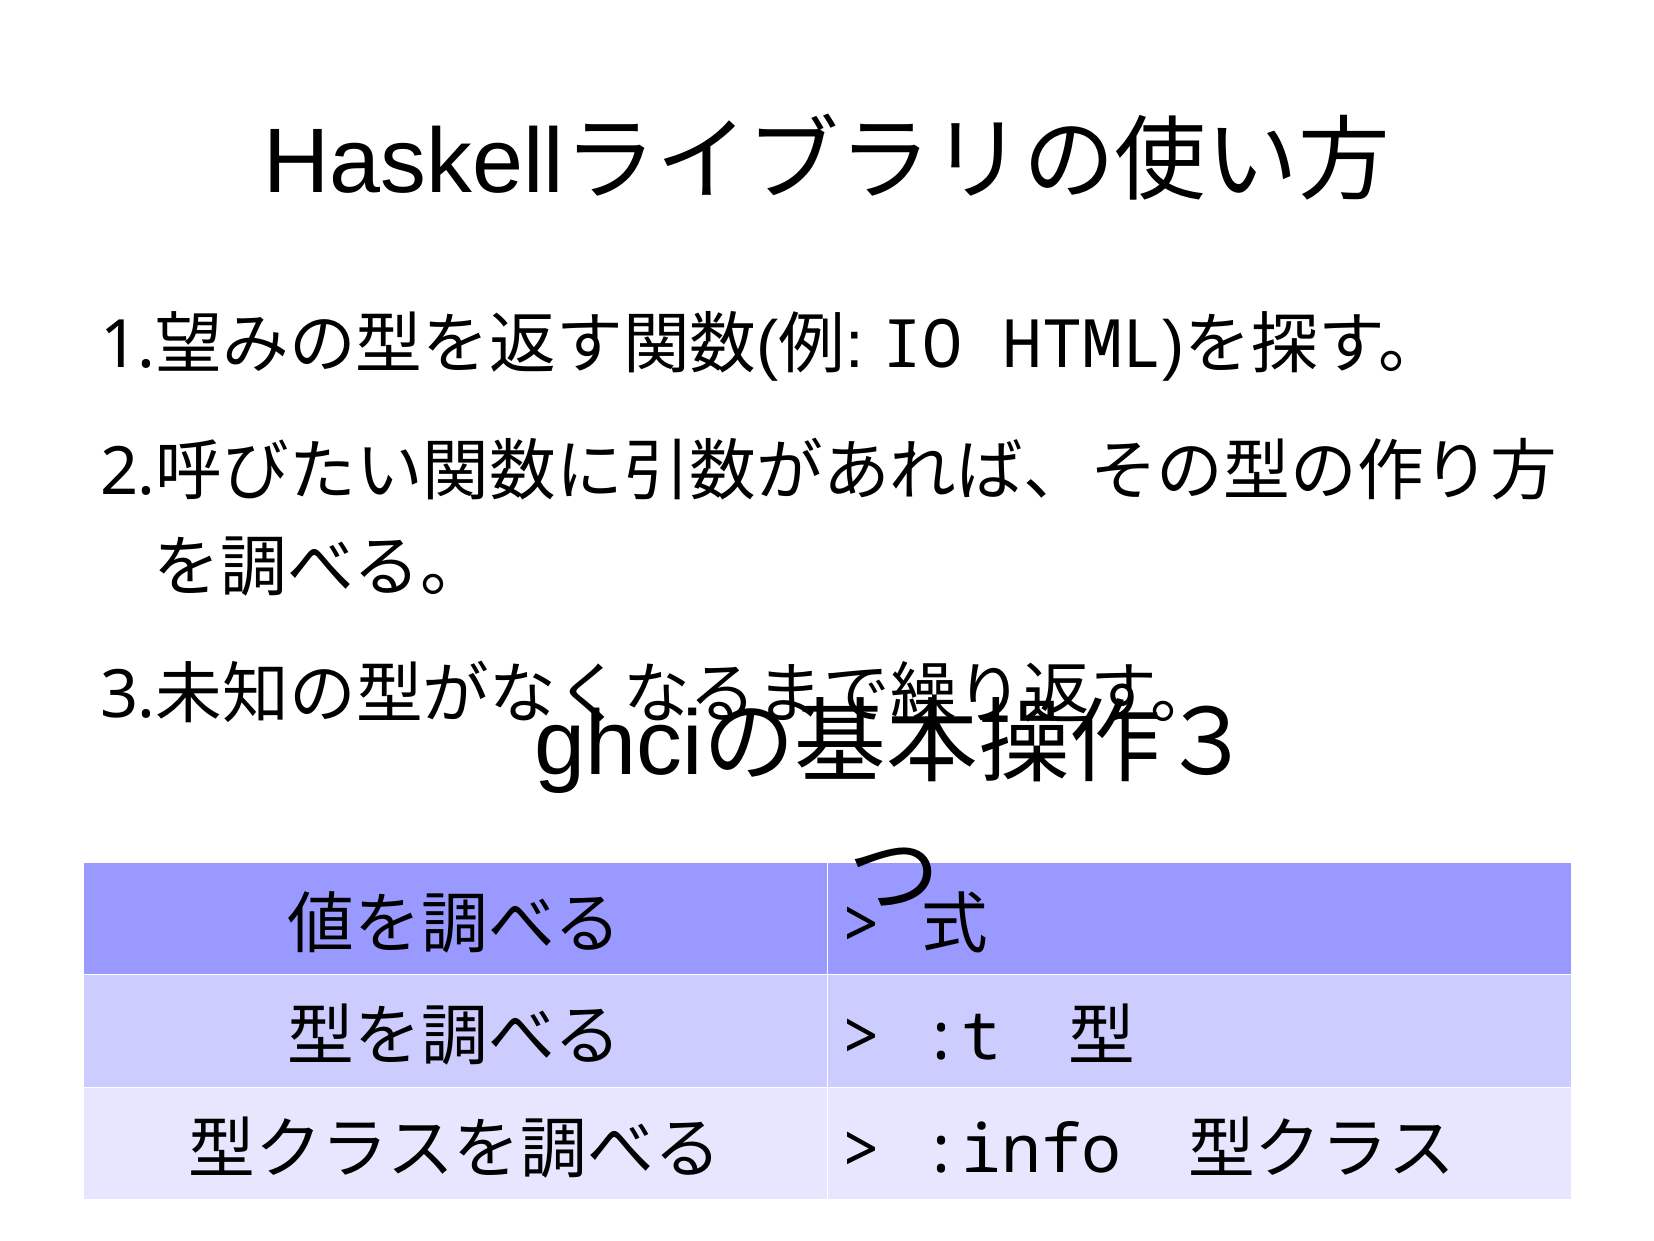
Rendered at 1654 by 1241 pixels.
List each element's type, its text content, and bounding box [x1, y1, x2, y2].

table_cell 型を調べる [84, 975, 827, 1087]
table_cell 型クラスを調べる [84, 1088, 827, 1199]
title Haskellライブラリの使い方 [82, 49, 1571, 257]
text_box ghciの基本操作３つ [494, 749, 1294, 852]
table_header 値を調べる [84, 863, 827, 974]
table_cell > :info 型クラス [828, 1088, 1571, 1199]
list 望みの型を返す関数(例: IO HTML)を探す。 呼びたい関数に引数があれば、その型の作り方を調べる。 未知の型がなくなるまで繰り返す。 [82, 290, 1571, 862]
table_header > 式 [828, 863, 1571, 974]
table_cell > :t 型 [828, 975, 1571, 1087]
